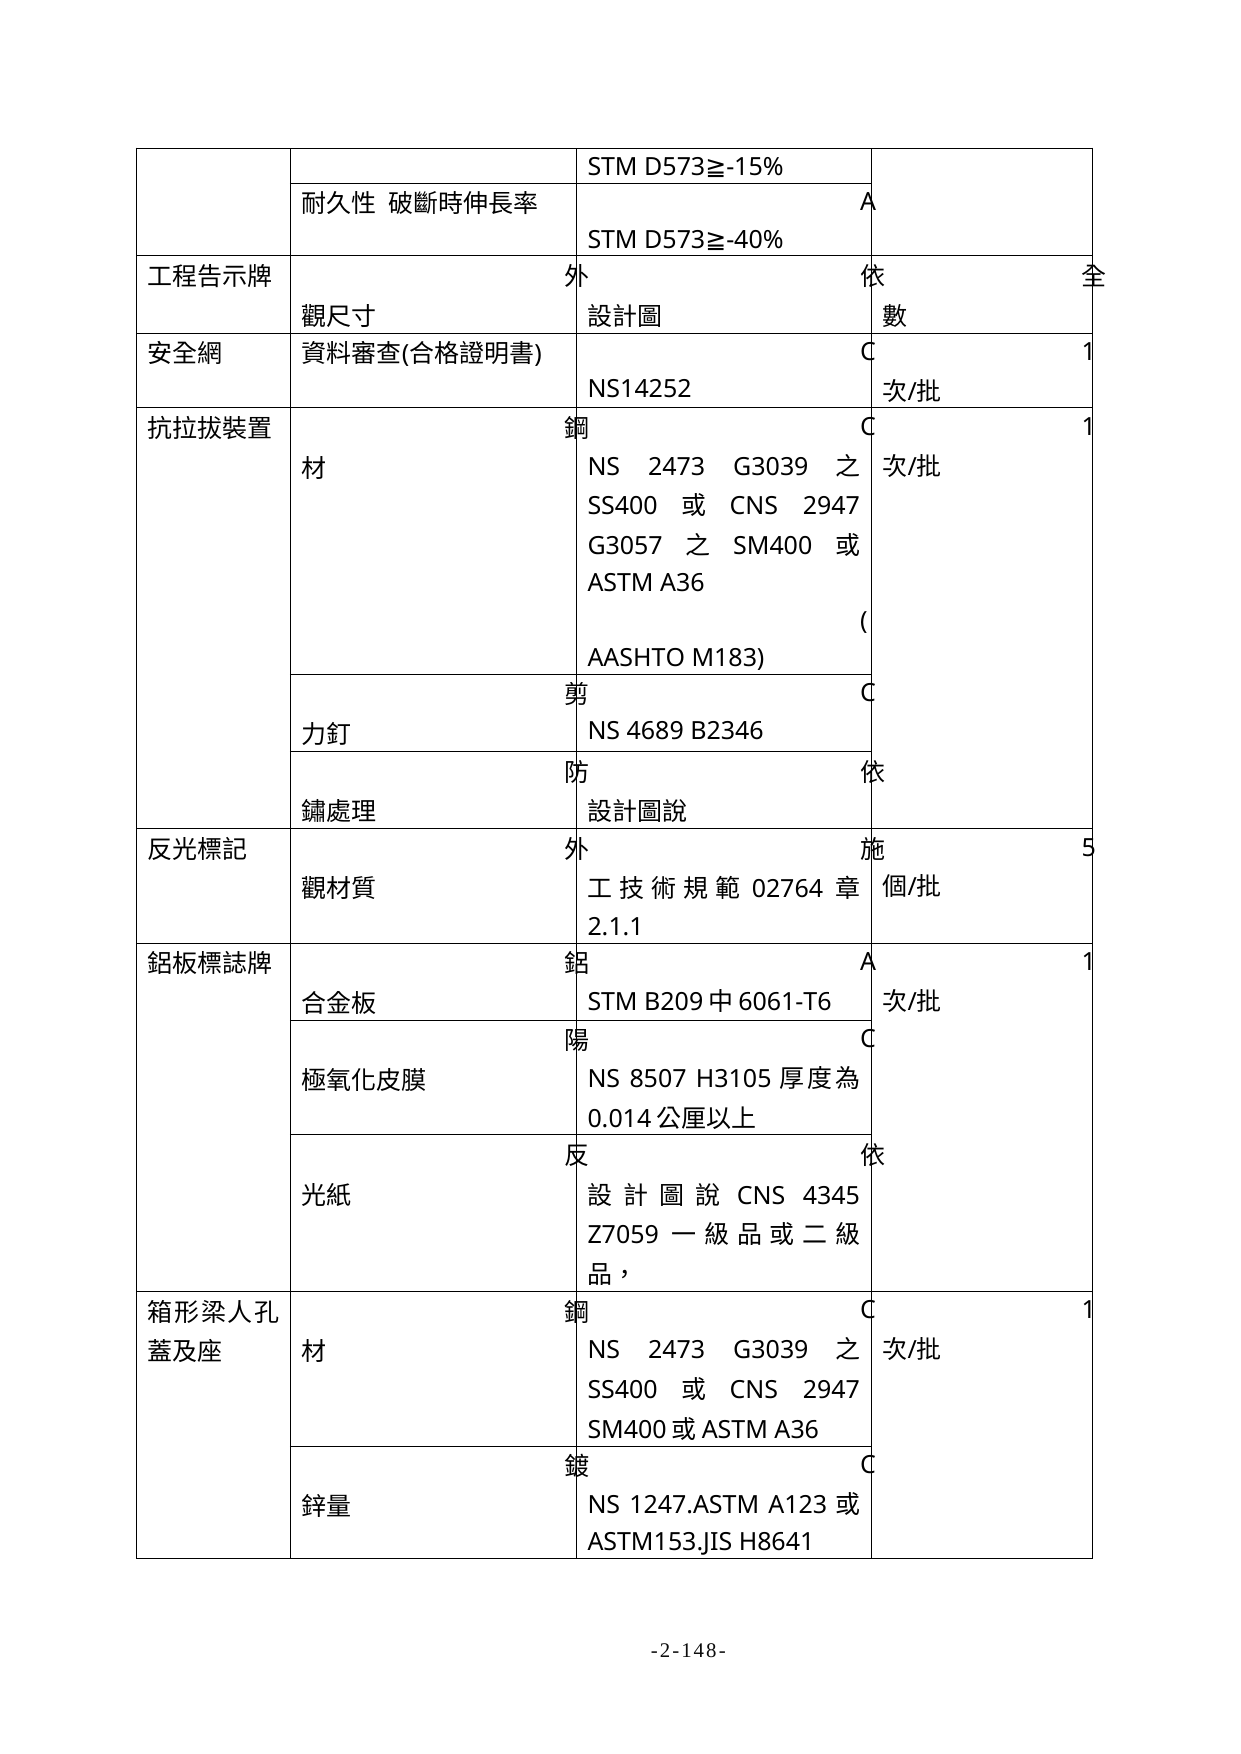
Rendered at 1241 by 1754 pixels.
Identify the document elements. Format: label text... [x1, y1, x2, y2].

table_cell 安全網 [137, 334, 290, 407]
table_cell ASTM D573≧-40% [577, 184, 871, 255]
table_cell 箱形梁人孔蓋及座 [137, 1292, 290, 1558]
table_cell 陽極氧化皮膜 [291, 1021, 576, 1134]
table_cell ASTM B209中6061-T6 [577, 944, 871, 1020]
table_cell 1次/批 [872, 944, 1092, 1291]
table_cell CNS 2473 G3039之SS400或CNS 2947 G3057之SM400或ASTM A36 (AASHTO M183) [577, 408, 871, 674]
table_cell 依設計圖 [577, 256, 871, 332]
table_cell 資料審查(合格證明書) [291, 334, 576, 407]
table_cell 鋁合金板 [291, 944, 576, 1020]
table_cell CNS 8507 H3105厚度為0.014公厘以上 [577, 1021, 871, 1134]
table_cell 鋼材 [291, 1292, 576, 1446]
table_cell ASTM D573≧-15% [577, 149, 871, 183]
table_cell CNS 1247.ASTM A123或ASTM153.JIS H8641 [577, 1447, 871, 1558]
table_cell 5個/批 [872, 829, 1092, 943]
table_cell 外觀材質 [291, 829, 576, 943]
table_cell 1次/批 [872, 1292, 1092, 1558]
table_cell 全數 [872, 256, 1092, 332]
table_cell 反光紙 [291, 1135, 576, 1291]
table_cell 施工技術規範02764章2.1.1 [577, 829, 871, 943]
table_cell CNS 4689 B2346 [577, 675, 871, 751]
table_cell 同上頁 [872, 149, 1092, 255]
table_cell 鋁板標誌牌 [137, 944, 290, 1291]
table_cell [137, 149, 290, 255]
table_cell 外觀尺寸 [291, 256, 576, 332]
table_cell 防鏽處理 [291, 752, 576, 828]
table_cell 反光標記 [137, 829, 290, 943]
table_cell 依設計圖說CNS 4345 Z7059一級品或二級品， [577, 1135, 871, 1291]
table_cell [291, 149, 576, 183]
table_cell CNS14252 [577, 334, 871, 407]
table_cell 鍍鋅量 [291, 1447, 576, 1558]
table_cell 依設計圖說 [577, 752, 871, 828]
table_cell 1次/批 [872, 408, 1092, 828]
table_cell 1次/批 [872, 334, 1092, 407]
table_cell 工程告示牌 [137, 256, 290, 332]
table_cell 抗拉拔裝置 [137, 408, 290, 828]
table_cell 鋼材 [291, 408, 576, 674]
table_cell 耐久性 破斷時伸長率 [291, 184, 576, 255]
table_cell CNS 2473 G3039之SS400或CNS 2947 SM400或ASTM A36 [577, 1292, 871, 1446]
table_cell 剪力釘 [291, 675, 576, 751]
